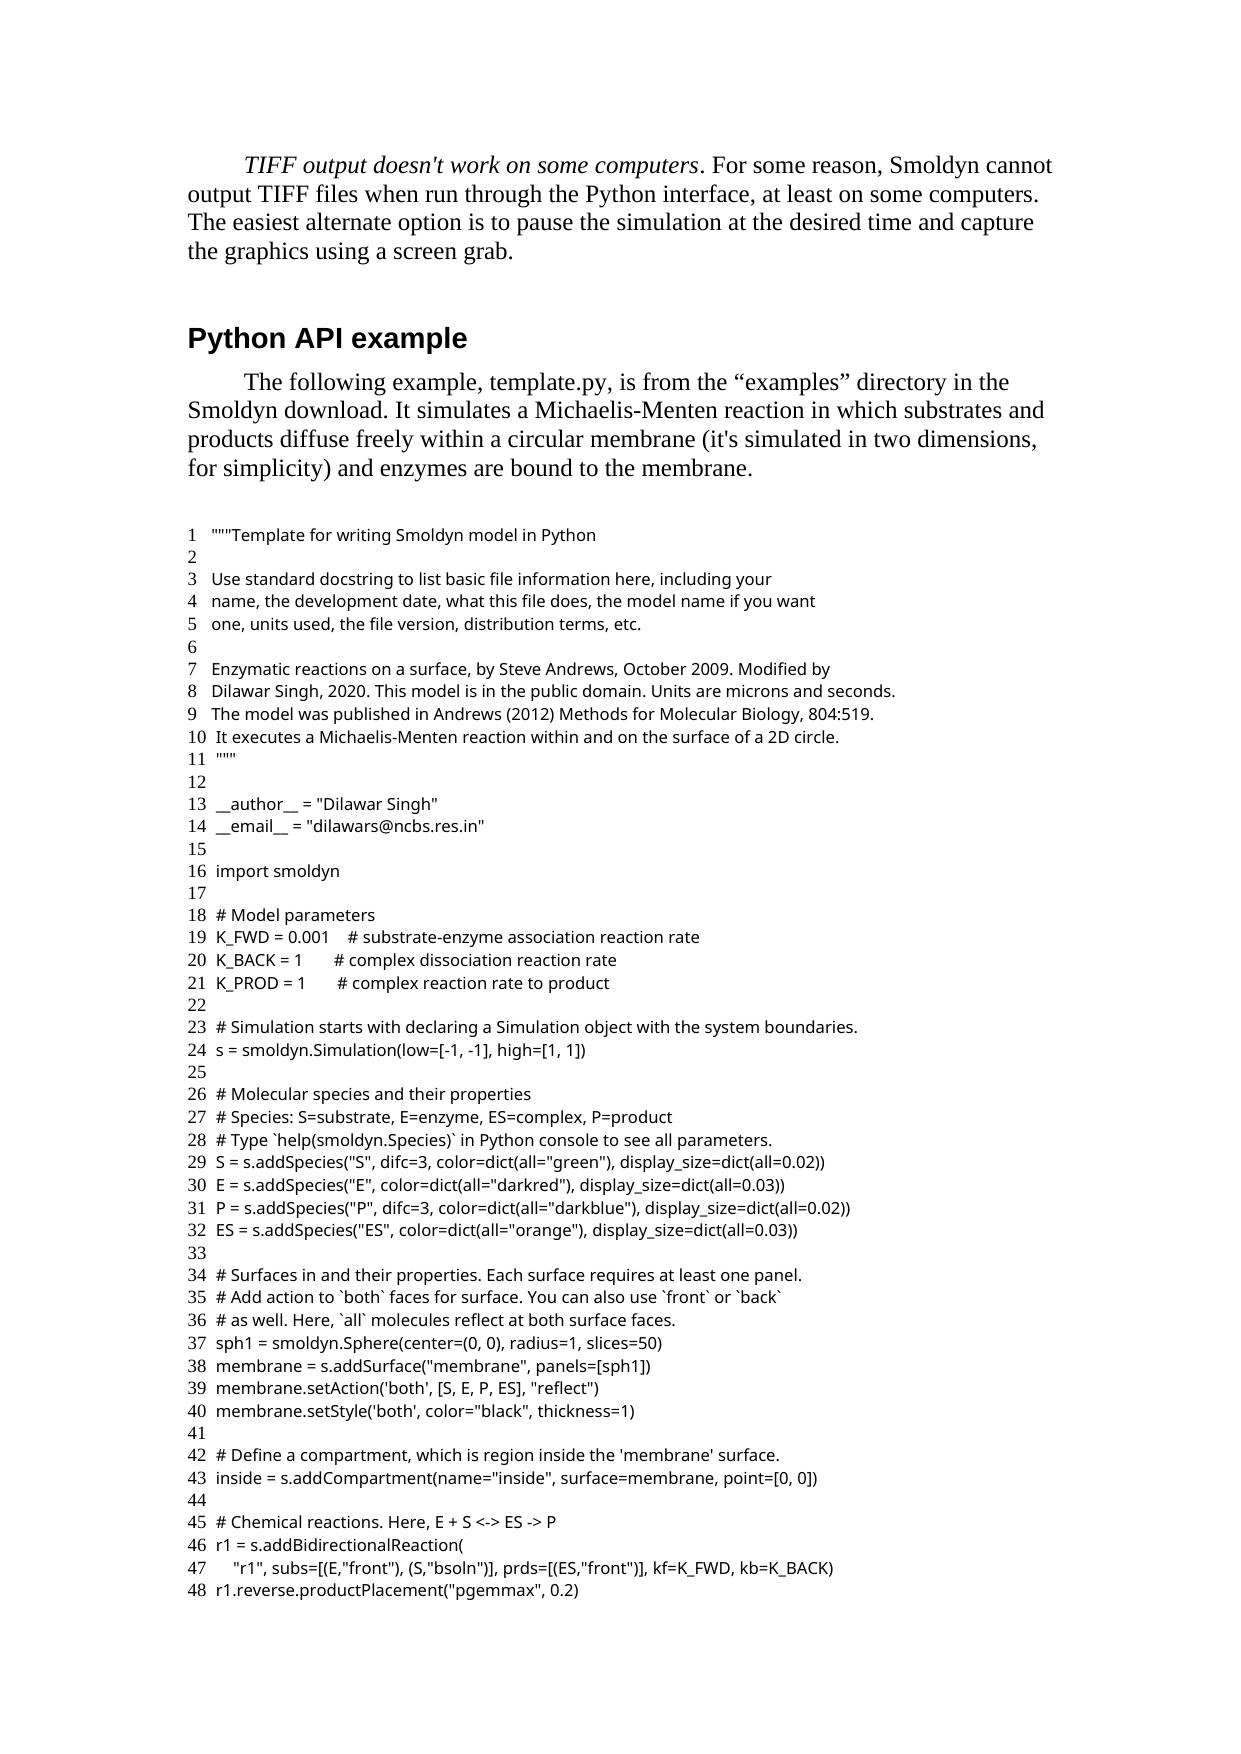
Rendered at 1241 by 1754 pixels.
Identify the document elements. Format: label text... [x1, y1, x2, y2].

text 43 inside = s.addCompartment(name="inside", surface=membrane, point=[0, 0]) [187, 1467, 1053, 1489]
subtitle Python API example [187, 321, 1053, 354]
text 19 K_FWD = 0.001 # substrate-enzyme association reaction rate [187, 926, 1053, 949]
text 48 r1.reverse.productPlacement("pgemmax", 0.2) [187, 1579, 1053, 1602]
text 22 [187, 994, 1053, 1016]
text 46 r1 = s.addBidirectionalReaction( [187, 1533, 1053, 1556]
text 21 K_PROD = 1 # complex reaction rate to product [187, 972, 1053, 994]
text 26 # Molecular species and their properties [187, 1083, 1053, 1106]
text 42 # Define a compartment, which is region inside the 'membrane' surface. [187, 1444, 1053, 1467]
text 41 [187, 1422, 1053, 1444]
text 23 # Simulation starts with declaring a Simulation object with the system boundaries. [187, 1016, 1053, 1038]
text 10 It executes a Michaelis-Menten reaction within and on the surface of a 2D circle. [187, 725, 1053, 748]
text 45 # Chemical reactions. Here, E + S <-> ES -> P [187, 1511, 1053, 1533]
text 38 membrane = s.addSurface("membrane", panels=[sph1]) [187, 1354, 1053, 1377]
text 18 # Model parameters [187, 903, 1053, 926]
text 2 [187, 546, 1053, 567]
text 1 """Template for writing Smoldyn model in Python [187, 523, 1053, 546]
text 47 "r1", subs=[(E,"front"), (S,"bsoln")], prds=[(ES,"front")], kf=K_FWD, kb=K_BACK) [187, 1556, 1053, 1579]
text 29 S = s.addSpecies("S", difc=3, color=dict(all="green"), display_size=dict(all=0.02)) [187, 1151, 1053, 1174]
text 25 [187, 1061, 1053, 1083]
text 36 # as well. Here, `all` molecules reflect at both surface faces. [187, 1309, 1053, 1331]
text 9 The model was published in Andrews (2012) Methods for Molecular Biology, 804:519. [187, 702, 1053, 725]
text 30 E = s.addSpecies("E", color=dict(all="darkred"), display_size=dict(all=0.03)) [187, 1174, 1053, 1196]
text 8 Dilawar Singh, 2020. This model is in the public domain. Units are microns and seconds. [187, 680, 1053, 702]
text 37 sph1 = smoldyn.Sphere(center=(0, 0), radius=1, slices=50) [187, 1331, 1053, 1354]
text 17 [187, 882, 1053, 903]
text 3 Use standard docstring to list basic file information here, including your [187, 567, 1053, 590]
text 27 # Species: S=substrate, E=enzyme, ES=complex, P=product [187, 1106, 1053, 1128]
text 33 [187, 1242, 1053, 1263]
text 15 [187, 838, 1053, 859]
text 44 [187, 1489, 1053, 1511]
text 6 [187, 636, 1053, 657]
text The following example, template.py, is from the “examples” directory in the Smoldyn download. It simulates a Michaelis-Menten reaction in which substrates and products diffuse freely within a circular membrane (it's simulated in two dimensions, for simplicity) and enzymes are bound to the membrane. [187, 367, 1053, 482]
text 32 ES = s.addSpecies("ES", color=dict(all="orange"), display_size=dict(all=0.03)) [187, 1219, 1053, 1242]
text 24 s = smoldyn.Simulation(low=[-1, -1], high=[1, 1]) [187, 1038, 1053, 1061]
text 12 [187, 771, 1053, 792]
text 31 P = s.addSpecies("P", difc=3, color=dict(all="darkblue"), display_size=dict(all=0.02)) [187, 1196, 1053, 1219]
text 16 import smoldyn [187, 859, 1053, 882]
text 40 membrane.setStyle('both', color="black", thickness=1) [187, 1399, 1053, 1422]
text 28 # Type `help(smoldyn.Species)` in Python console to see all parameters. [187, 1128, 1053, 1151]
text 34 # Surfaces in and their properties. Each surface requires at least one panel. [187, 1263, 1053, 1286]
text 14 __email__ = "dilawars@ncbs.res.in" [187, 815, 1053, 838]
text 5 one, units used, the file version, distribution terms, etc. [187, 613, 1053, 636]
text TIFF output doesn't work on some computers. For some reason, Smoldyn cannot output TIFF files when run through the Python interface, at least on some computers. The easiest alternate option is to pause the simulation at the desired time and capture the graphics using a screen grab. [187, 150, 1053, 265]
text 11 """ [187, 748, 1053, 771]
text 7 Enzymatic reactions on a surface, by Steve Andrews, October 2009. Modified by [187, 657, 1053, 680]
text 35 # Add action to `both` faces for surface. You can also use `front` or `back` [187, 1286, 1053, 1309]
text 39 membrane.setAction('both', [S, E, P, ES], "reflect") [187, 1377, 1053, 1399]
text 20 K_BACK = 1 # complex dissociation reaction rate [187, 949, 1053, 972]
text 13 __author__ = "Dilawar Singh" [187, 792, 1053, 815]
text 4 name, the development date, what this file does, the model name if you want [187, 590, 1053, 613]
